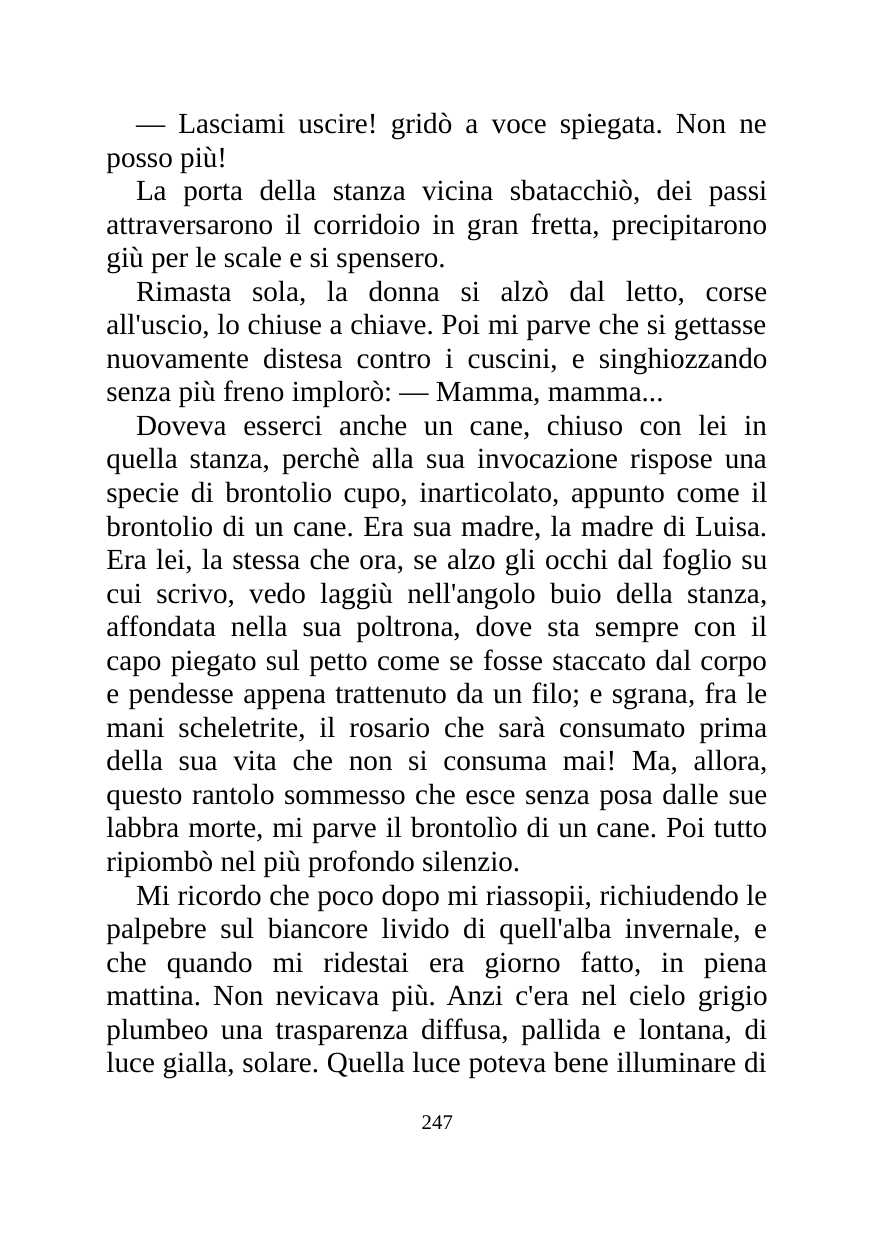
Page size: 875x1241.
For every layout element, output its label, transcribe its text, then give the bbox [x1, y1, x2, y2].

text Mi ricordo che poco dopo mi riassopii, richiudendo le palpebre sul biancore livido di quell'alba invernale, e che quando mi ridestai era giorno fatto, in piena mattina. Non nevicava più. Anzi c'era nel cielo grigio plumbeo una trasparenza diffusa, pallida e lontana, di luce gialla, solare. Quella luce poteva bene illuminare di [106, 878, 768, 1079]
text La porta della stanza vicina sbatacchiò, dei passi attraversarono il corridoio in gran fretta, precipitarono giù per le scale e si spensero. [106, 173, 768, 274]
text Rimasta sola, la donna si alzò dal letto, corse all'uscio, lo chiuse a chiave. Poi mi parve che si gettasse nuovamente distesa contro i cuscini, e singhiozzando senza più freno implorò: — Mamma, mamma... [106, 274, 768, 408]
text Doveva esserci anche un cane, chiuso con lei in quella stanza, perchè alla sua invocazione rispose una specie di brontolio cupo, inarticolato, appunto come il brontolio di un cane. Era sua madre, la madre di Luisa. Era lei, la stessa che ora, se alzo gli occhi dal foglio su cui scrivo, vedo laggiù nell'angolo buio della stanza, affondata nella sua poltrona, dove sta sempre con il capo piegato sul petto come se fosse staccato dal corpo e pendesse appena trattenuto da un filo; e sgrana, fra le mani scheletrite, il rosario che sarà consumato prima della sua vita che non si consuma mai! Ma, allora, questo rantolo sommesso che esce senza posa dalle sue labbra morte, mi parve il brontolìo di un cane. Poi tutto ripiombò nel più profondo silenzio. [106, 408, 768, 878]
text — Lasciami uscire! gridò a voce spiegata. Non ne posso più! [106, 106, 768, 173]
